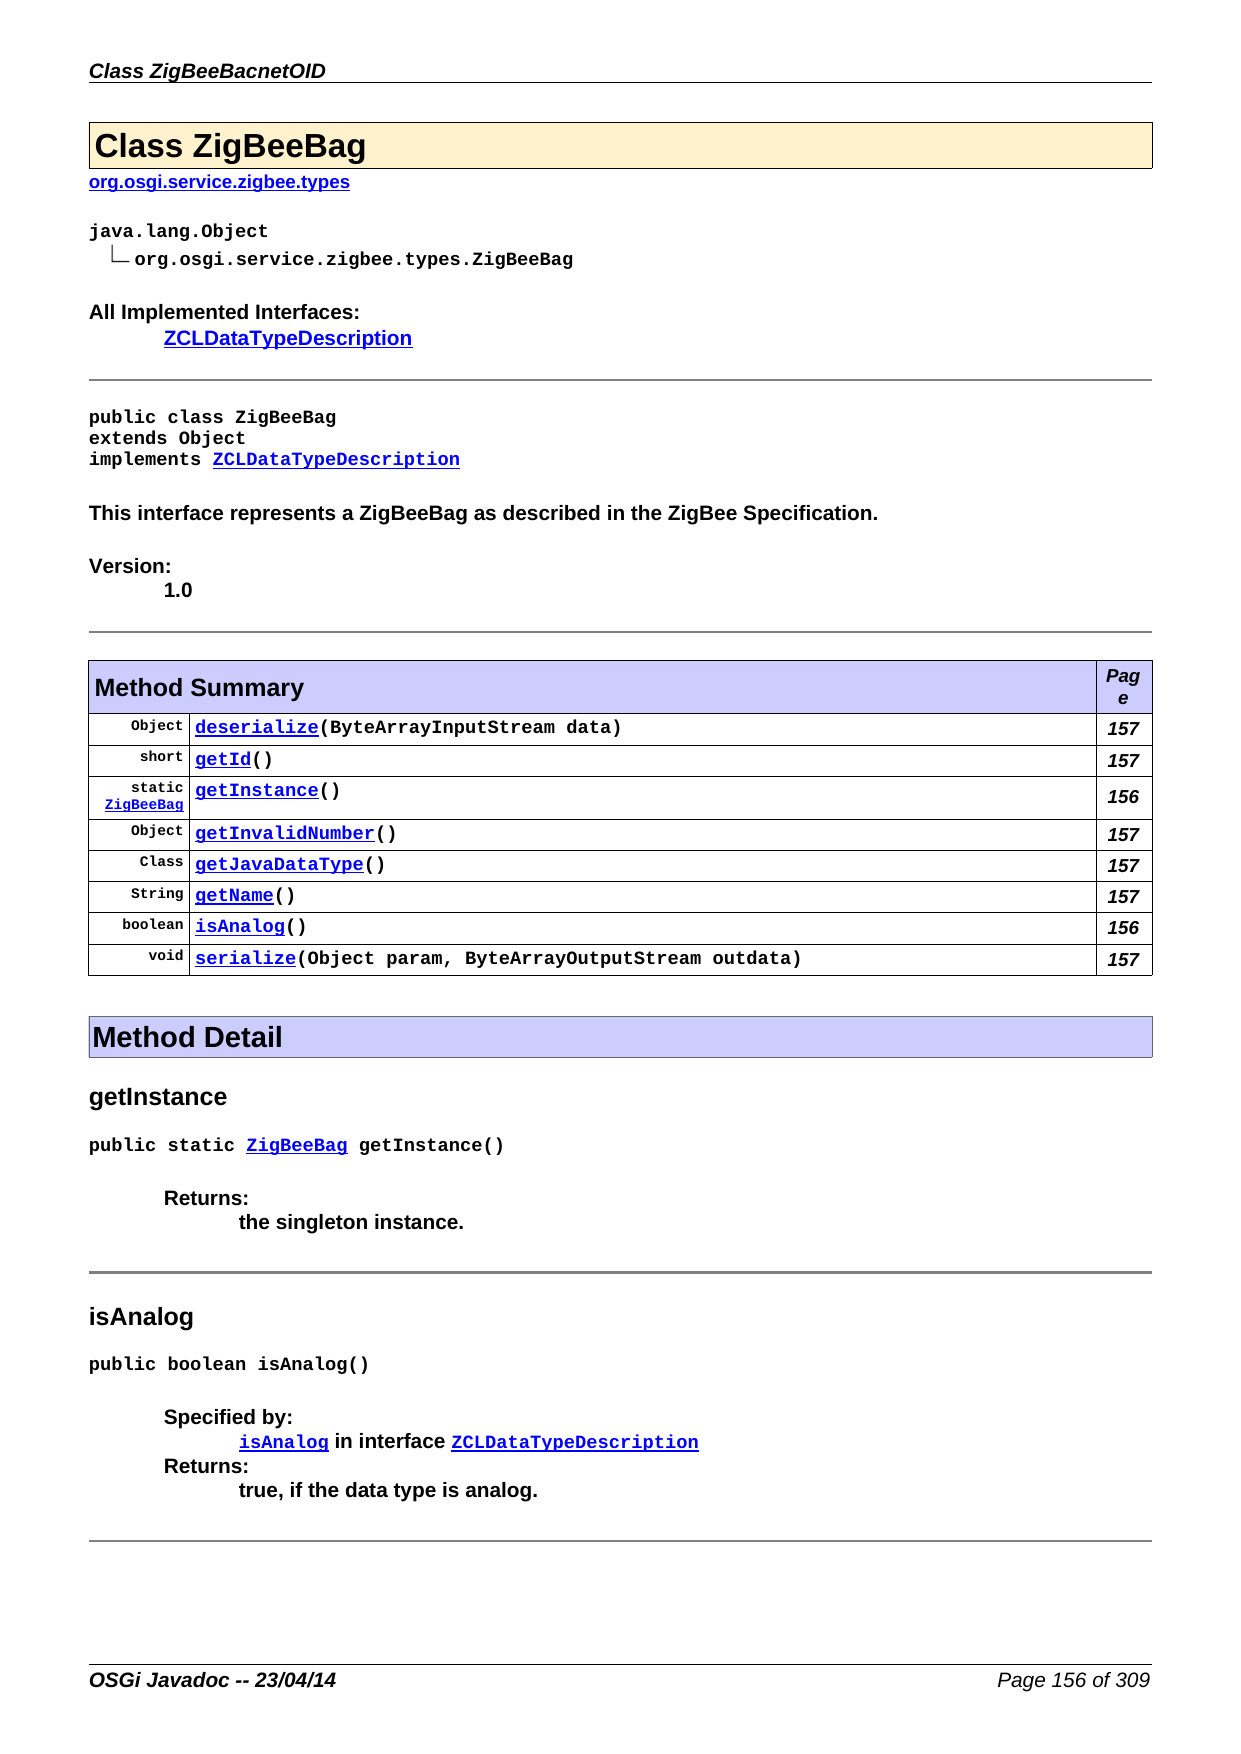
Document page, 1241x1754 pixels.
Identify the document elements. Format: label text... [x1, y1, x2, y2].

table_cell 158 [1097, 851, 1152, 881]
text public class ZigBeeBag [88, 408, 1152, 429]
table_cell 158 [1097, 945, 1152, 975]
table_cell Object [89, 714, 189, 744]
table_cell Object [89, 820, 189, 850]
text java.lang.Object [88, 222, 1152, 243]
text the singleton instance. [238, 1210, 1152, 1234]
table_cell static ZigBeeBag [89, 777, 189, 818]
table_cell getInstance() [190, 777, 1096, 818]
table_cell getName() [190, 882, 1096, 912]
text This interface represents a ZigBeeBag as described in the ZigBee Specification. [88, 501, 1152, 524]
table_cell 158 [1097, 820, 1152, 850]
table_cell serialize(Object param, ByteArrayOutputStream outdata) [190, 945, 1096, 975]
subtitle Class ZigBeeBag [90, 123, 1152, 168]
table_cell 158 [1097, 882, 1152, 912]
text 1.0 [163, 578, 1152, 602]
table_cell String [89, 882, 189, 912]
text org.osgi.service.zigbee.types.ZigBeeBag [88, 243, 1152, 271]
table_cell 158 [1097, 746, 1152, 776]
table_cell boolean [89, 913, 189, 943]
subtitle All Implemented Interfaces: [88, 300, 1152, 324]
text public boolean isAnalog() [88, 1355, 1152, 1376]
picture [111, 243, 135, 266]
text true, if the data type is analog. [238, 1478, 1152, 1502]
table_cell deserialize(ByteArrayInputStream data) [190, 714, 1096, 744]
text Returns: [163, 1186, 1152, 1210]
table_cell 157 [1097, 777, 1152, 818]
subtitle getInstance [88, 1082, 1152, 1111]
text Returns: [163, 1454, 1152, 1478]
subtitle isAnalog [88, 1302, 1152, 1331]
text implements ZCLDataTypeDescription [88, 450, 1152, 471]
text public static ZigBeeBag getInstance() [88, 1135, 1152, 1157]
table_cell short [89, 746, 189, 776]
text extends Object [88, 429, 1152, 450]
table_cell getId() [190, 746, 1096, 776]
table_cell isAnalog() [190, 913, 1096, 943]
text isAnalog in interface ZCLDataTypeDescription [238, 1429, 1152, 1454]
table_cell getJavaDataType() [190, 851, 1096, 881]
text Version: [88, 554, 1152, 578]
table_cell void [89, 945, 189, 975]
table_header Method Summary [89, 661, 1096, 713]
table_cell getInvalidNumber() [190, 820, 1096, 850]
text org.osgi.service.zigbee.types [88, 171, 1152, 193]
table_cell 157 [1097, 913, 1152, 943]
table_header Page [1097, 661, 1152, 713]
text Specified by: [163, 1405, 1152, 1429]
table_cell 158 [1097, 714, 1152, 744]
text ZCLDataTypeDescription [163, 326, 1152, 350]
table_cell Class [89, 851, 189, 881]
subtitle Method Detail [90, 1017, 1152, 1057]
